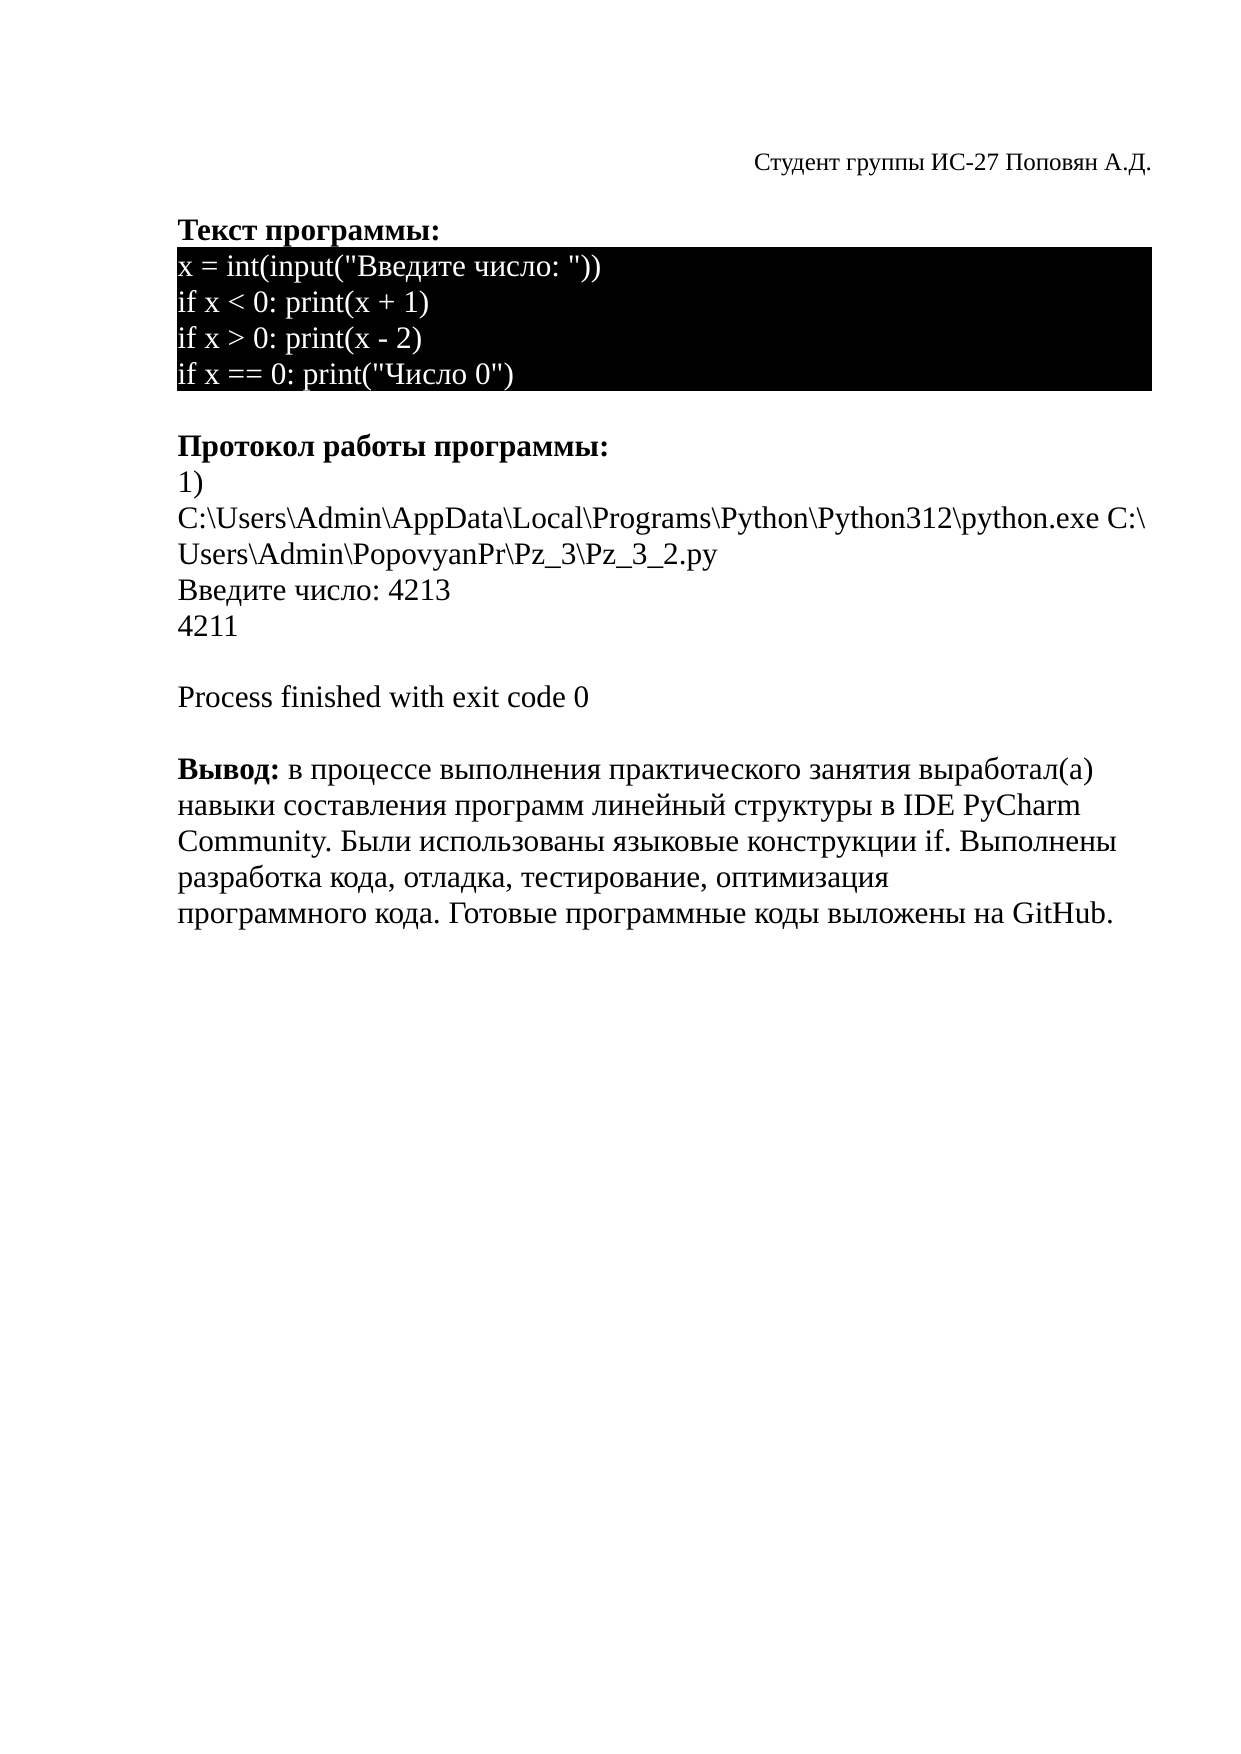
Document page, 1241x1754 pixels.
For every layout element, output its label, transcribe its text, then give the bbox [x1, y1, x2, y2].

text Текст программы: [177, 212, 1152, 247]
text Студент группы ИС-27 Поповян А.Д. [177, 147, 1152, 176]
text 1) [177, 463, 1152, 499]
text Process finished with exit code 0 [177, 679, 1152, 715]
text Протокол работы программы: [177, 427, 1152, 463]
text Вывод: в процессе выполнения практического занятия выработал(а) навыки составления программ линейный структуры в IDE PyCharm Community. Были использованы языковые конструкции if. Выполнены разработка кода, отладка, тестирование, оптимизация [177, 751, 1152, 894]
text x = int(input("Введите число: ")) if x < 0: print(x + 1) if x > 0: print(x - 2) if x == 0: print("Число 0") [177, 247, 1152, 391]
text программного кода. Готовые программные коды выложены на GitHub. [177, 894, 1152, 930]
text 4211 [177, 607, 1152, 643]
text C:\Users\Admin\AppData\Local\Programs\Python\Python312\python.exe C:\Users\Admin\PopovyanPr\Pz_3\Pz_3_2.py [177, 499, 1152, 571]
text Введите число: 4213 [177, 571, 1152, 607]
